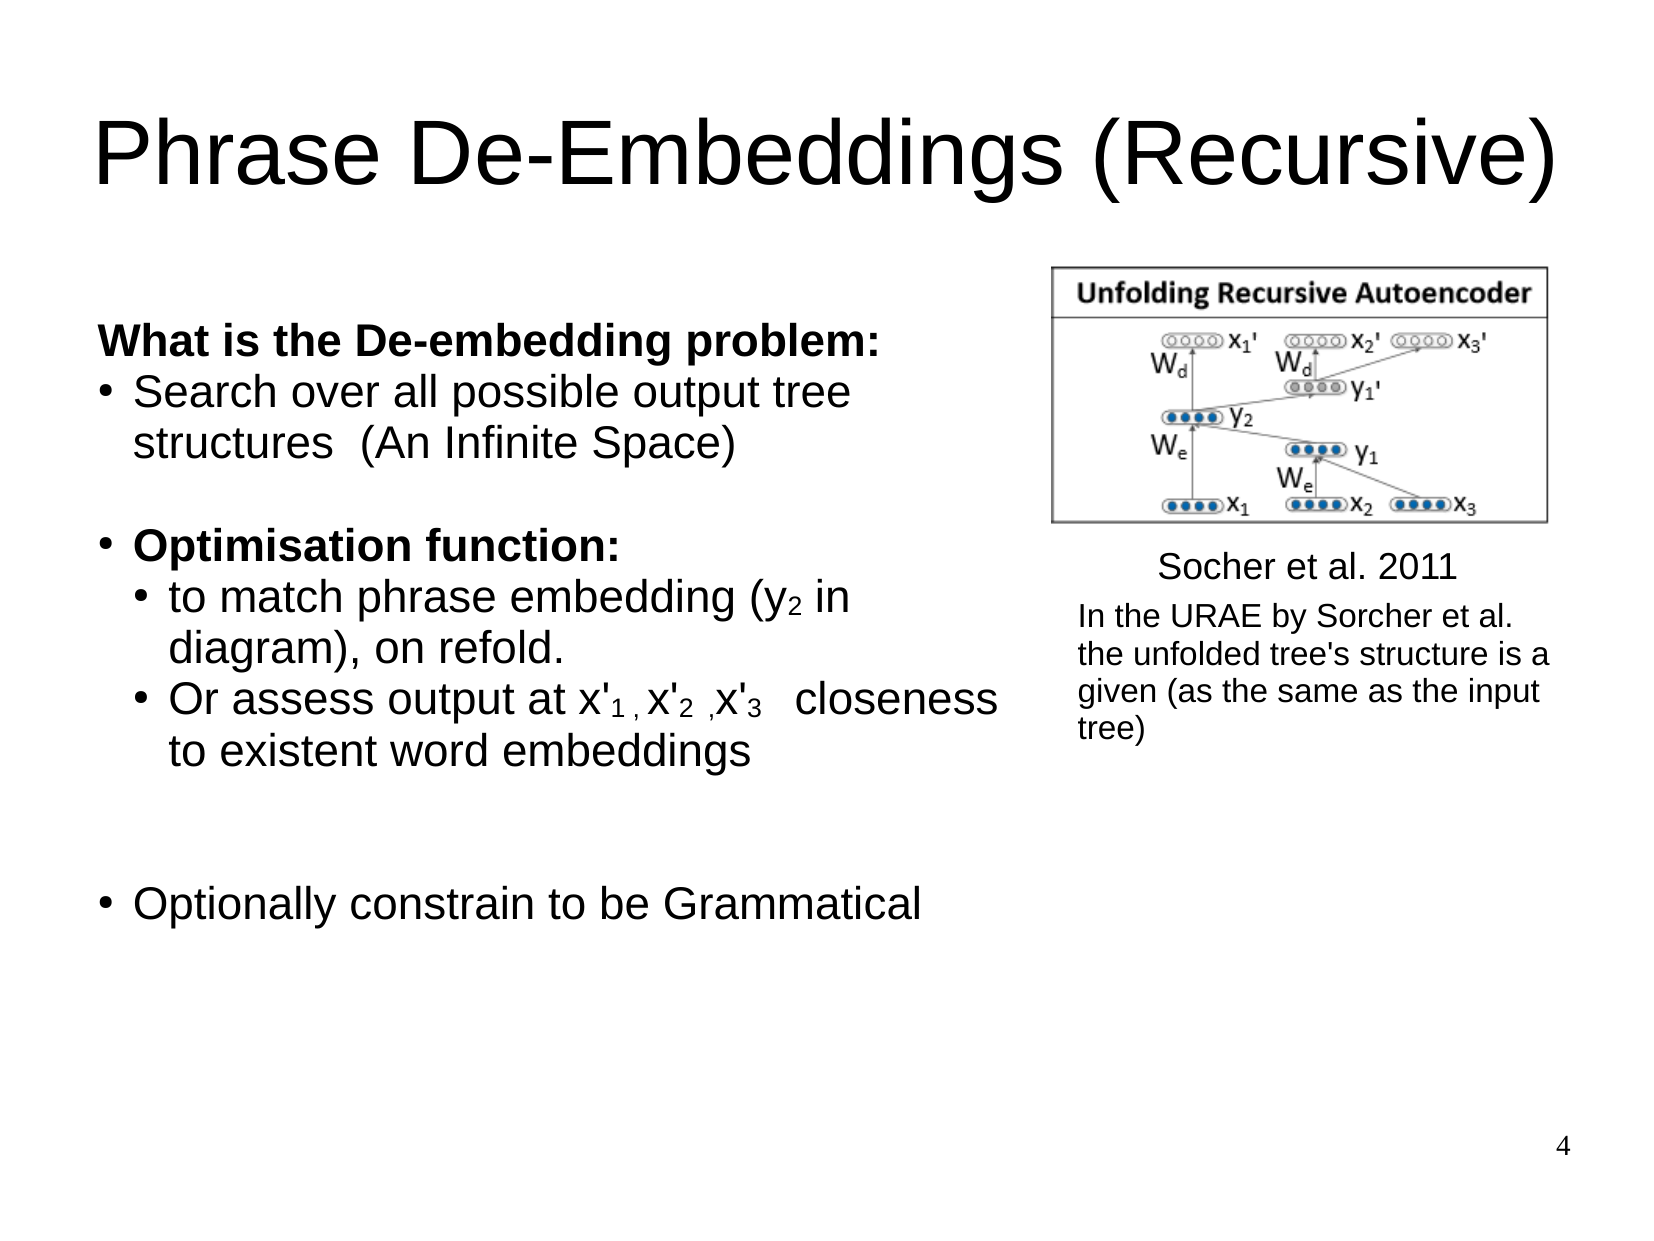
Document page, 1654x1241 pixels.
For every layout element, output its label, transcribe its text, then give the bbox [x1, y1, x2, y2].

text_box What is the De-embedding problem: Search over all possible output tree structures (An Infinite Space) Optimisation function: to match phrase embedding (y2 in diagram), on refold. Or assess output at x'1 , x'2 ,x'3 closeness to existent word embeddings Optionally constrain to be Grammatical [82, 307, 1016, 967]
title Phrase De-Embeddings (Recursive) [82, 49, 1571, 257]
text_box In the URAE by Sorcher et al. the unfolded tree's structure is a given (as the same as the input tree) [1062, 590, 1571, 755]
picture [1051, 259, 1565, 538]
